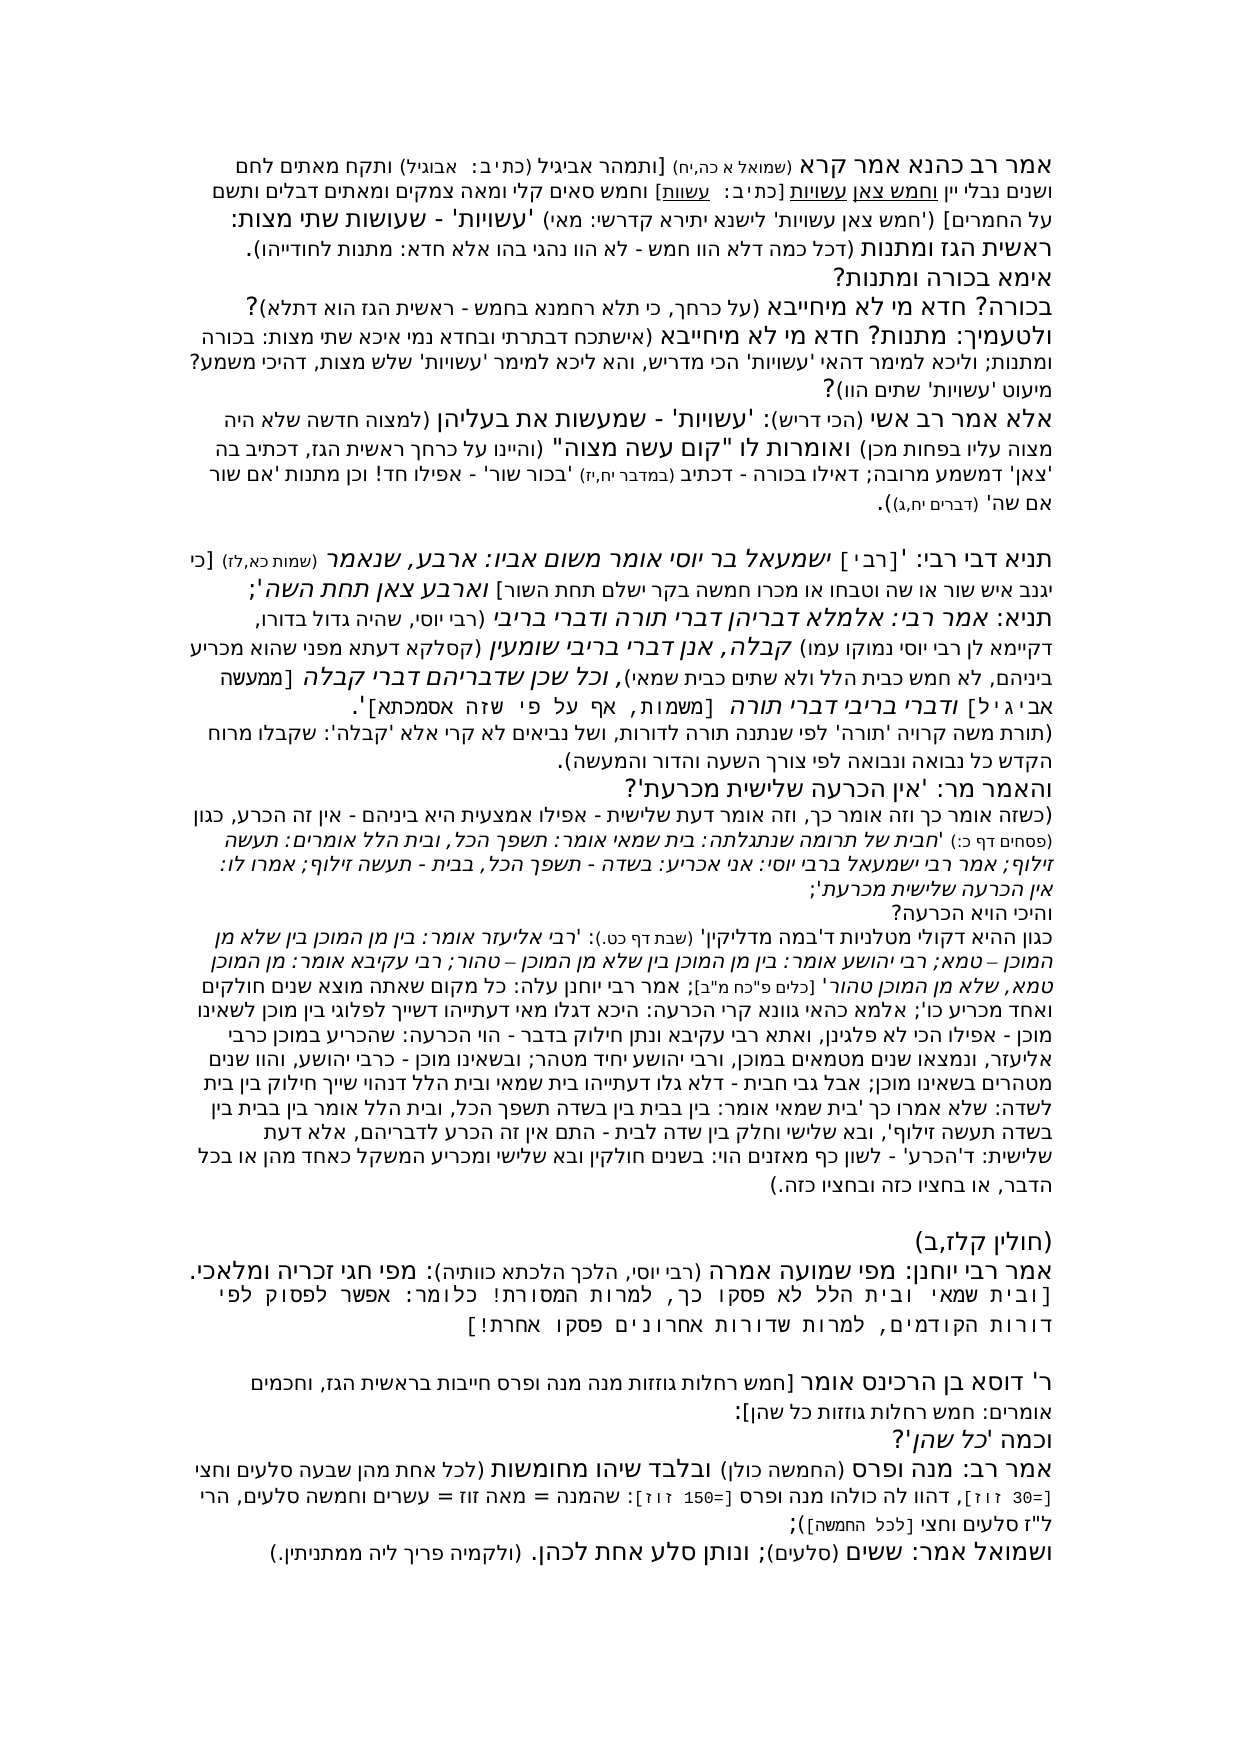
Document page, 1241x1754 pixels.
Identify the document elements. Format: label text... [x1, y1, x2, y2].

text וכמה 'כל שהן'? [187, 1425, 1053, 1454]
text תניא דבי רבי: '[רבי] ישמעאל בר יוסי אומר משום אביו: ארבע, שנאמר (שמות כא,לז) [כי יגנב איש שור או שה וטבחו או מכרו חמשה בקר ישלם תחת השור] וארבע צאן תחת השה'; [187, 544, 1053, 603]
text תניא: אמר רבי: אלמלא דבריהן דברי תורה ודברי בריבי (רבי יוסי, שהיה גדול בדורו, דקיימא לן רבי יוסי נמוקו עמו) קבלה, אנן דברי בריבי שומעין (קסלקא דעתא מפני שהוא מכריע ביניהם, לא חמש כבית הלל ולא שתים כבית שמאי), וכל שכן שדבריהם דברי קבלה [ממעשה אביגיל] ודברי בריבי דברי תורה [משמות, אף על פי שזה אסמכתא]'. [187, 603, 1053, 721]
text (תורת משה קרויה 'תורה' לפי שנתנה תורה לדורות, ושל נביאים לא קרי אלא 'קבלה': שקבלו מרוח הקדש כל נבואה ונבואה לפי צורך השעה והדור והמעשה). [187, 721, 1053, 774]
text אמר רב כהנא אמר קרא (שמואל א כה,יח) [ותמהר אביגיל (כתיב: אבוגיל) ותקח מאתים לחם ושנים נבלי יין וחמש צאן עשויות [כתיב: עשוות] וחמש סאים קלי ומאה צמקים ומאתים דבלים ותשם על החמרים] ('חמש צאן עשויות' לישנא יתירא קדרשי: מאי) 'עשויות' - שעושות שתי מצות: ראשית הגז ומתנות (דכל כמה דלא הוו חמש - לא הוו נהגי בהו אלא חדא: מתנות לחודייהו). [187, 150, 1053, 263]
text (חולין קלז,ב) [187, 1227, 1053, 1256]
text והיכי הויא הכרעה? [187, 901, 1053, 925]
text אימא בכורה ומתנות? [187, 263, 1053, 292]
text ר' דוסא בן הרכינס אומר [חמש רחלות גוזזות מנה מנה ופרס חייבות בראשית הגז, וחכמים אומרים: חמש רחלות גוזזות כל שהן]: [187, 1367, 1053, 1425]
text אמר רבי יוחנן: מפי שמועה אמרה (רבי יוסי, הלכך הלכתא כוותיה): מפי חגי זכריה ומלאכי. [ובית שמאי ובית הלל לא פסקו כך, למרות המסורת! כלומר: אפשר לפסוק לפי דורות הקודמים, למרות שדורות אחרונים פסקו אחרת!] [187, 1256, 1053, 1338]
text בכורה? חדא מי לא מיחייבא (על כרחך, כי תלא רחמנא בחמש - ראשית הגז הוא דתלא)? [187, 292, 1053, 321]
text כגון ההיא דקולי מטלניות ד'במה מדליקין' (שבת דף כט.): 'רבי אליעזר אומר: בין מן המוכן בין שלא מן המוכן – טמא; רבי יהושע אומר: בין מן המוכן בין שלא מן המוכן – טהור; רבי עקיבא אומר: מן המוכן טמא, שלא מן המוכן טהור' [כלים פ"כח מ"ב]; אמר רבי יוחנן עלה: כל מקום שאתה מוצא שנים חולקים ואחד מכריע כו'; אלמא כהאי גוונא קרי הכרעה: היכא דגלו מאי דעתייהו דשייך לפלוגי בין מוכן לשאינו מוכן - אפילו הכי לא פלגינן, ואתא רבי עקיבא ונתן חילוק בדבר - הוי הכרעה: שהכריע במוכן כרבי אליעזר, ונמצאו שנים מטמאים במוכן, ורבי יהושע יחיד מטהר; ובשאינו מוכן - כרבי יהושע, והוו שנים מטהרים בשאינו מוכן; אבל גבי חבית - דלא גלו דעתייהו בית שמאי ובית הלל דנהוי שייך חילוק בין בית לשדה: שלא אמרו כך 'בית שמאי אומר: בין בבית בין בשדה תשפך הכל, ובית הלל אומר בין בבית בין בשדה תעשה זילוף', ובא שלישי וחלק בין שדה לבית - התם אין זה הכרע לדבריהם, אלא דעת שלישית: ד'הכרע' - לשון כף מאזנים הוי: בשנים חולקין ובא שלישי ומכריע המשקל כאחד מהן או בכל הדבר, או בחציו כזה ובחציו כזה.) [187, 925, 1053, 1198]
text והאמר מר: 'אין הכרעה שלישית מכרעת'? [187, 774, 1053, 803]
text ושמואל אמר: ששים (סלעים); ונותן סלע אחת לכהן. (ולקמיה פריך ליה ממתניתין.) [187, 1537, 1053, 1566]
text אמר רב: מנה ופרס (החמשה כולן) ובלבד שיהו מחומשות (לכל אחת מהן שבעה סלעים וחצי [=30 זוז], דהוו לה כולהו מנה ופרס [=150 זוז]: שהמנה = מאה זוז = עשרים וחמשה סלעים, הרי ל"ז סלעים וחצי [לכל החמשה]); [187, 1454, 1053, 1537]
text (כשזה אומר כך וזה אומר כך, וזה אומר דעת שלישית - אפילו אמצעית היא ביניהם - אין זה הכרע, כגון (פסחים דף כ:) 'חבית של תרומה שנתגלתה: בית שמאי אומר: תשפך הכל, ובית הלל אומרים: תעשה זילוף; אמר רבי ישמעאל ברבי יוסי: אני אכריע: בשדה - תשפך הכל, בבית - תעשה זילוף; אמרו לו: אין הכרעה שלישית מכרעת'; [187, 803, 1053, 901]
text ולטעמיך: מתנות? חדא מי לא מיחייבא (אישתכח דבתרתי ובחדא נמי איכא שתי מצות: בכורה ומתנות; וליכא למימר דהאי 'עשויות' הכי מדריש, והא ליכא למימר 'עשויות' שלש מצות, דהיכי משמע? מיעוט 'עשויות' שתים הוו)? [187, 321, 1053, 404]
text אלא אמר רב אשי (הכי דריש): 'עשויות' - שמעשות את בעליהן (למצוה חדשה שלא היה מצוה עליו בפחות מכן) ואומרות לו "קום עשה מצוה" (והיינו על כרחך ראשית הגז, דכתיב בה 'צאן' דמשמע מרובה; דאילו בכורה - דכתיב (במדבר יח,יז) 'בכור שור' - אפילו חד! וכן מתנות 'אם שור אם שה' (דברים יח,ג)). [187, 404, 1053, 516]
